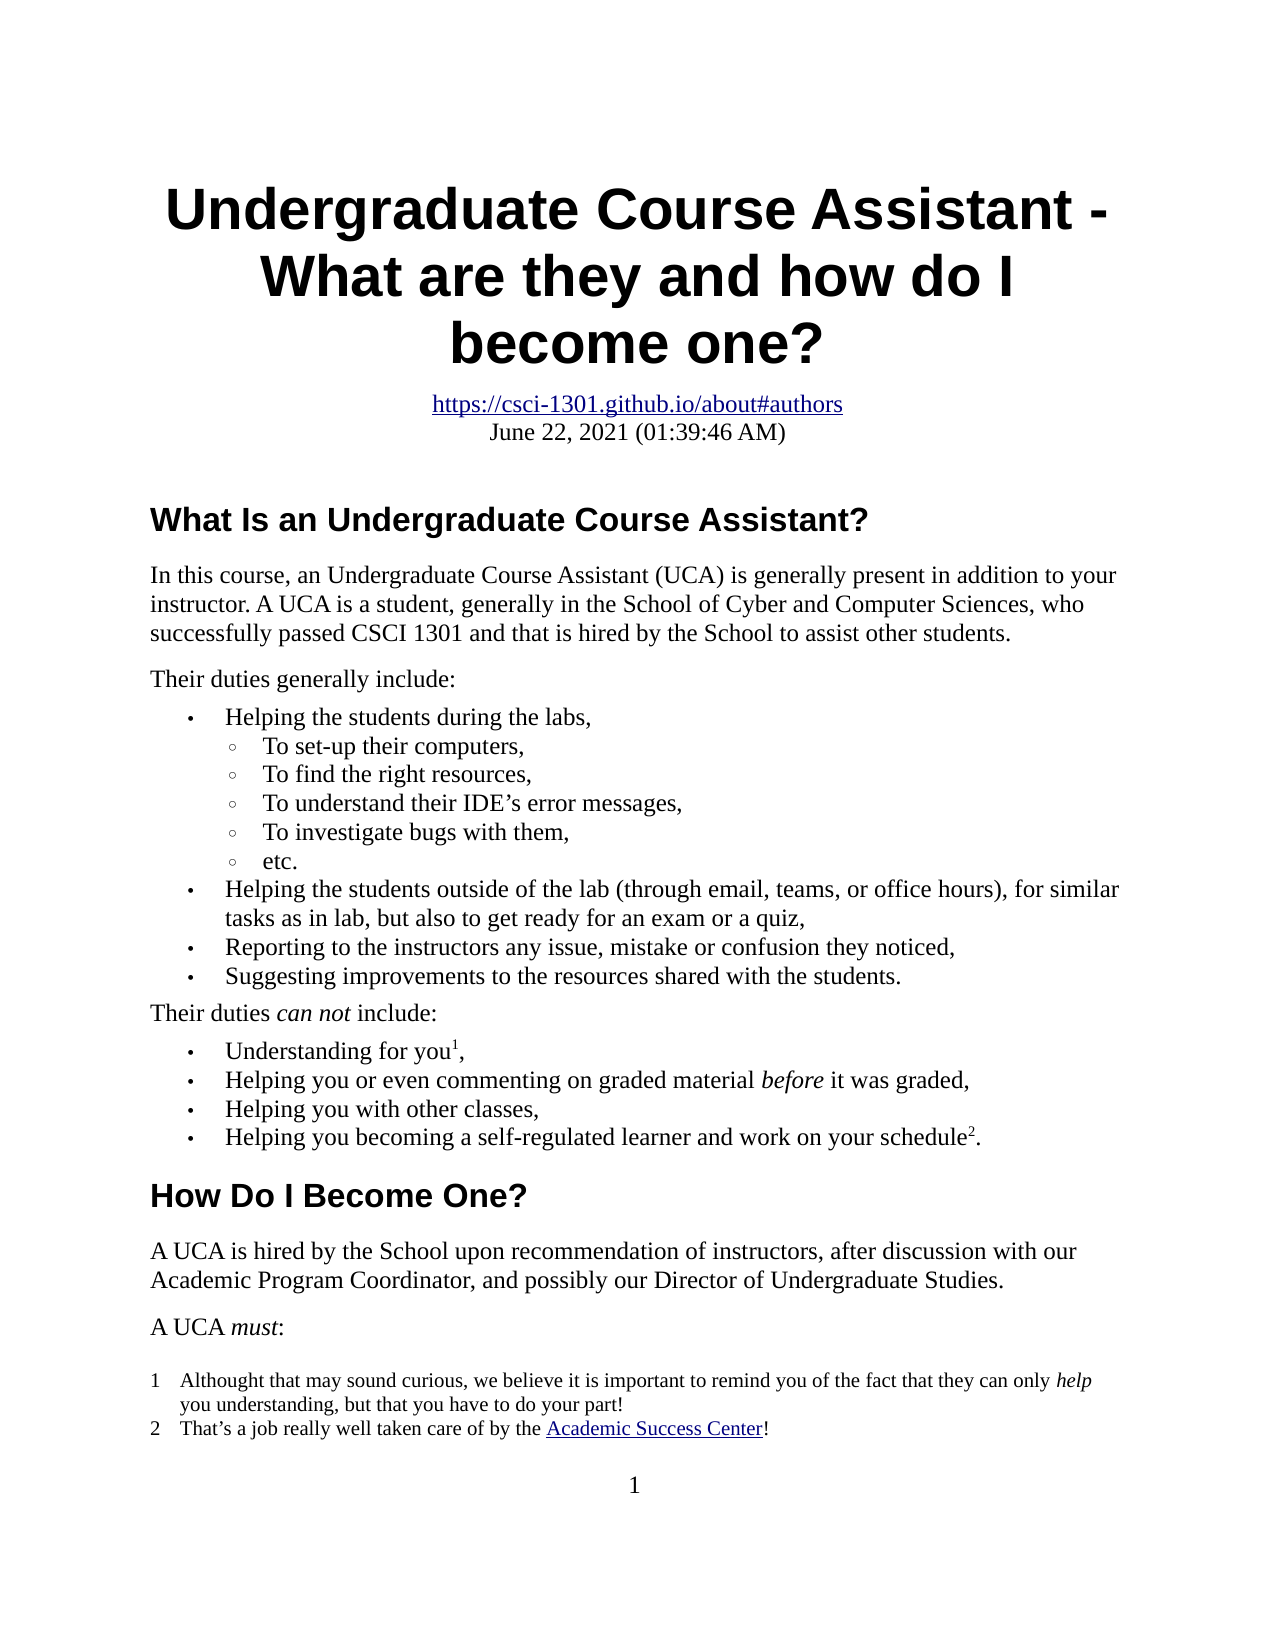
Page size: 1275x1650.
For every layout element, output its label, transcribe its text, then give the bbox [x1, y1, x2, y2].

list To investigate bugs with them, [225, 817, 1125, 846]
text A UCA is hired by the School upon recommendation of instructors, after discussion with our Academic Program Coordinator, and possibly our Director of Undergraduate Studies. [150, 1236, 1125, 1294]
text Their duties generally include: [150, 664, 1125, 693]
list Helping the students outside of the lab (through email, teams, or office hours), for similar tasks as in lab, but also to get ready for an exam or a quiz, [187, 874, 1125, 932]
list Reporting to the instructors any issue, mistake or confusion they noticed, [187, 932, 1125, 961]
list To find the right resources, [225, 759, 1125, 788]
subtitle How Do I Become One? [150, 1176, 1125, 1215]
subtitle What Is an Undergraduate Course Assistant? [150, 500, 1125, 539]
list To set-up their computers, [225, 731, 1125, 759]
list Helping you becoming a self-regulated learner and work on your schedule. [187, 1122, 1125, 1151]
title Undergraduate Course Assistant - What are they and how do I become one? [150, 175, 1125, 376]
list Helping the students during the labs, [187, 702, 1125, 731]
text A UCA must: [150, 1312, 1125, 1340]
text In this course, an Undergraduate Course Assistant (UCA) is generally present in addition to your instructor. A UCA is a student, generally in the School of Cyber and Computer Sciences, who successfully passed CSCI 1301 and that is hired by the School to assist other students. [150, 560, 1125, 646]
list Suggesting improvements to the resources shared with the students. [187, 961, 1125, 989]
list Althought that may sound curious, we believe it is important to remind you of the fact that they can only help you understanding, but that you have to do your part! [150, 1368, 1125, 1416]
text Their duties can not include: [150, 998, 1125, 1027]
list etc. [225, 846, 1125, 874]
list That’s a job really well taken care of by the Academic Success Center! [150, 1416, 1125, 1440]
list To understand their IDE’s error messages, [225, 788, 1125, 817]
list Helping you with other classes, [187, 1094, 1125, 1122]
list Understanding for you, [187, 1036, 1125, 1065]
text https://csci-1301.github.io/about#authors [150, 389, 1125, 417]
list Helping you or even commenting on graded material before it was graded, [187, 1065, 1125, 1094]
text June 22, 2021 (01:39:46 AM) [150, 417, 1125, 446]
